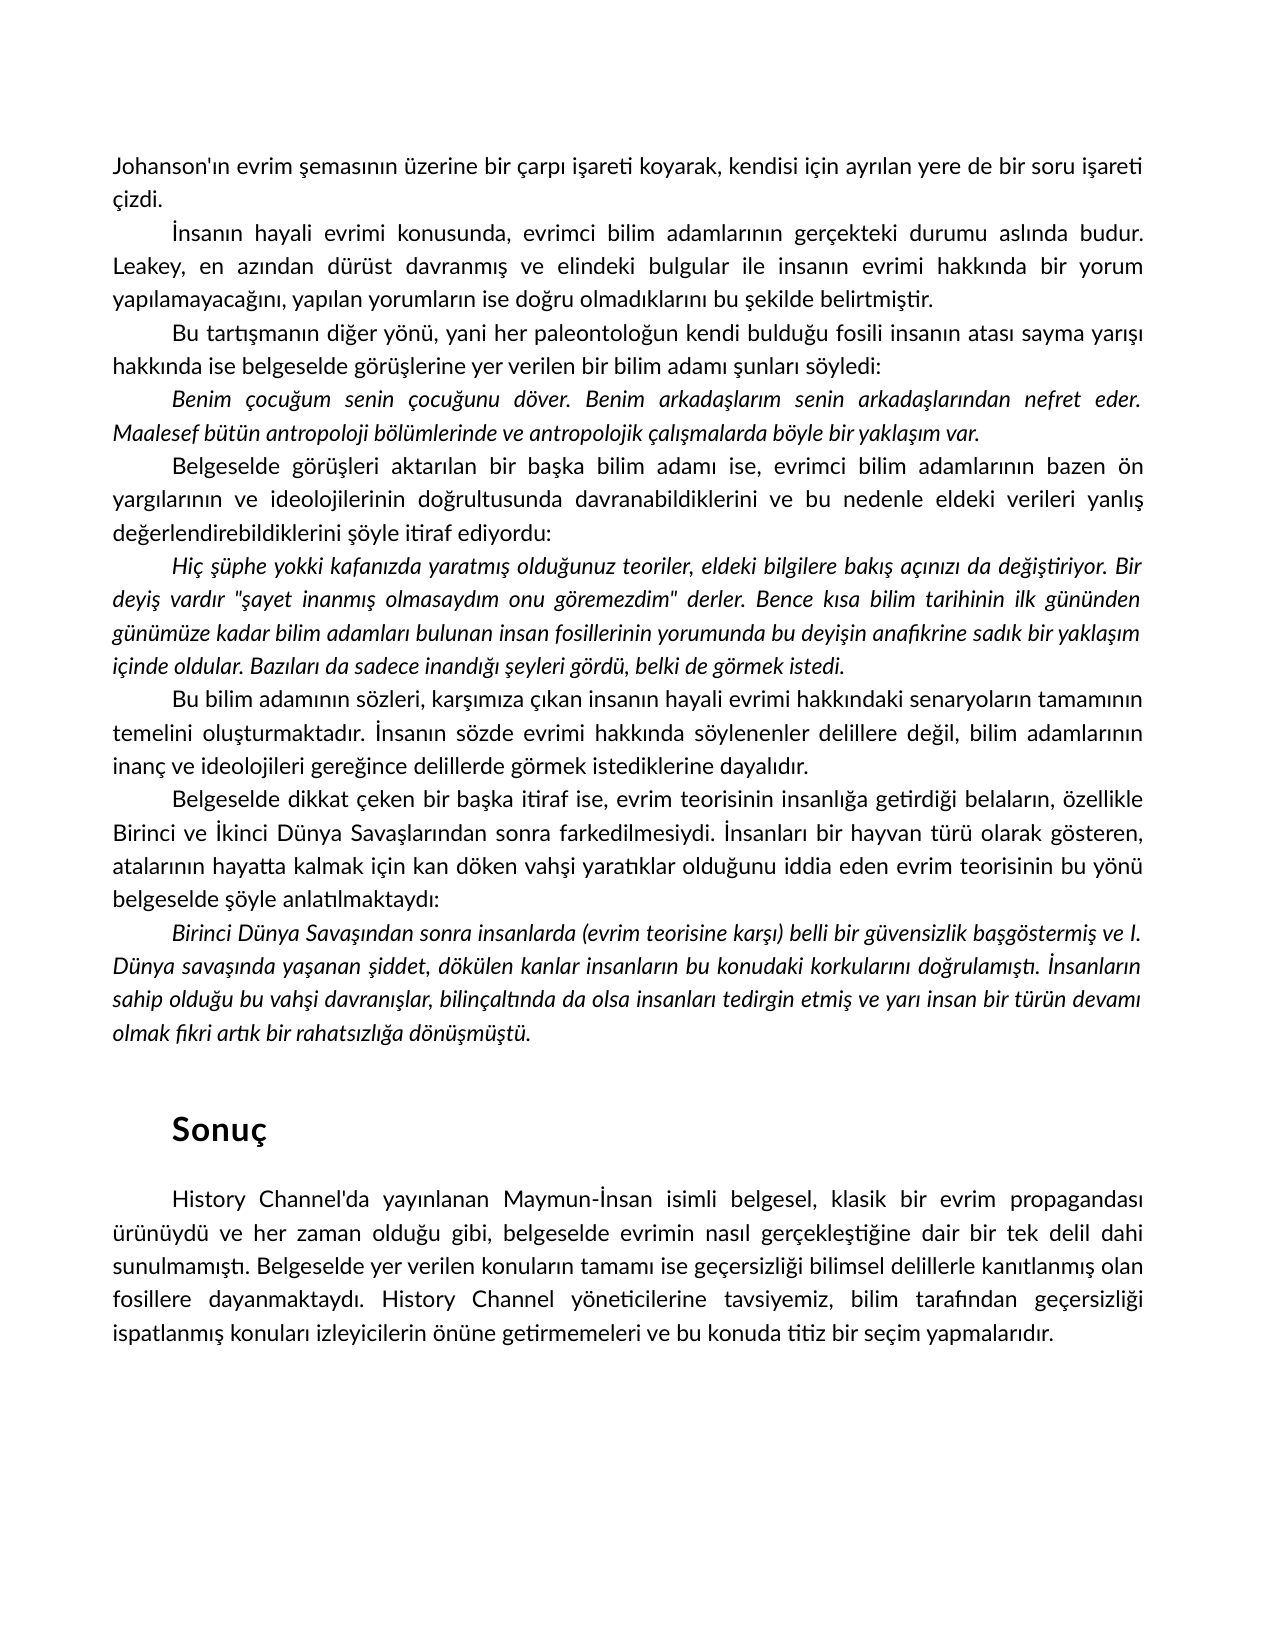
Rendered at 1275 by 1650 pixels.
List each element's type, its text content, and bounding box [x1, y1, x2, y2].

text Johanson'ın evrim şemasının üzerine bir çarpı işareti koyarak, kendisi için ayrılan yere de bir soru işareti çizdi. [112, 148, 1145, 214]
text Hiç şüphe yokki kafanızda yaratmış olduğunuz teoriler, eldeki bilgilere bakış açınızı da değiştiriyor. Bir deyiş vardır "şayet inanmış olmasaydım onu göremezdim" derler. Bence kısa bilim tarihinin ilk gününden günümüze kadar bilim adamları bulunan insan fosillerinin yorumunda bu deyişin anafikrine sadık bir yaklaşım içinde oldular. Bazıları da sadece inandığı şeyleri gördü, belki de görmek istedi. [112, 548, 1145, 681]
text Benim çocuğum senin çocuğunu döver. Benim arkadaşlarım senin arkadaşlarından nefret eder. Maalesef bütün antropoloji bölümlerinde ve antropolojik çalışmalarda böyle bir yaklaşım var. [112, 381, 1145, 448]
text Sonuç [112, 1114, 1145, 1148]
text History Channel'da yayınlanan Maymun-İnsan isimli belgesel, klasik bir evrim propagandası ürünüydü ve her zaman olduğu gibi, belgeselde evrimin nasıl gerçekleştiğine dair bir tek delil dahi sunulmamıştı. Belgeselde yer verilen konuların tamamı ise geçersizliği bilimsel delillerle kanıtlanmış olan fosillere dayanmaktaydı. History Channel yöneticilerine tavsiyemiz, bilim tarafından geçersizliği ispatlanmış konuları izleyicilerin önüne getirmemeleri ve bu konuda titiz bir seçim yapmalarıdır. [112, 1181, 1145, 1348]
text Bu tartışmanın diğer yönü, yani her paleontoloğun kendi bulduğu fosili insanın atası sayma yarışı hakkında ise belgeselde görüşlerine yer verilen bir bilim adamı şunları söyledi: [112, 314, 1145, 381]
text Birinci Dünya Savaşından sonra insanlarda (evrim teorisine karşı) belli bir güvensizlik başgöstermiş ve I. Dünya savaşında yaşanan şiddet, dökülen kanlar insanların bu konudaki korkularını doğrulamıştı. İnsanların sahip olduğu bu vahşi davranışlar, bilinçaltında da olsa insanları tedirgin etmiş ve yarı insan bir türün devamı olmak fikri artık bir rahatsızlığa dönüşmüştü. [112, 914, 1145, 1048]
text Belgeselde görüşleri aktarılan bir başka bilim adamı ise, evrimci bilim adamlarının bazen ön yargılarının ve ideolojilerinin doğrultusunda davranabildiklerini ve bu nedenle eldeki verileri yanlış değerlendirebildiklerini şöyle itiraf ediyordu: [112, 448, 1145, 548]
text Belgeselde dikkat çeken bir başka itiraf ise, evrim teorisinin insanlığa getirdiği belaların, özellikle Birinci ve İkinci Dünya Savaşlarından sonra farkedilmesiydi. İnsanları bir hayvan türü olarak gösteren, atalarının hayatta kalmak için kan döken vahşi yaratıklar olduğunu iddia eden evrim teorisinin bu yönü belgeselde şöyle anlatılmaktaydı: [112, 781, 1145, 914]
text Bu bilim adamının sözleri, karşımıza çıkan insanın hayali evrimi hakkındaki senaryoların tamamının temelini oluşturmaktadır. İnsanın sözde evrimi hakkında söylenenler delillere değil, bilim adamlarının inanç ve ideolojileri gereğince delillerde görmek istediklerine dayalıdır. [112, 681, 1145, 781]
text İnsanın hayali evrimi konusunda, evrimci bilim adamlarının gerçekteki durumu aslında budur. Leakey, en azından dürüst davranmış ve elindeki bulgular ile insanın evrimi hakkında bir yorum yapılamayacağını, yapılan yorumların ise doğru olmadıklarını bu şekilde belirtmiştir. [112, 214, 1145, 314]
